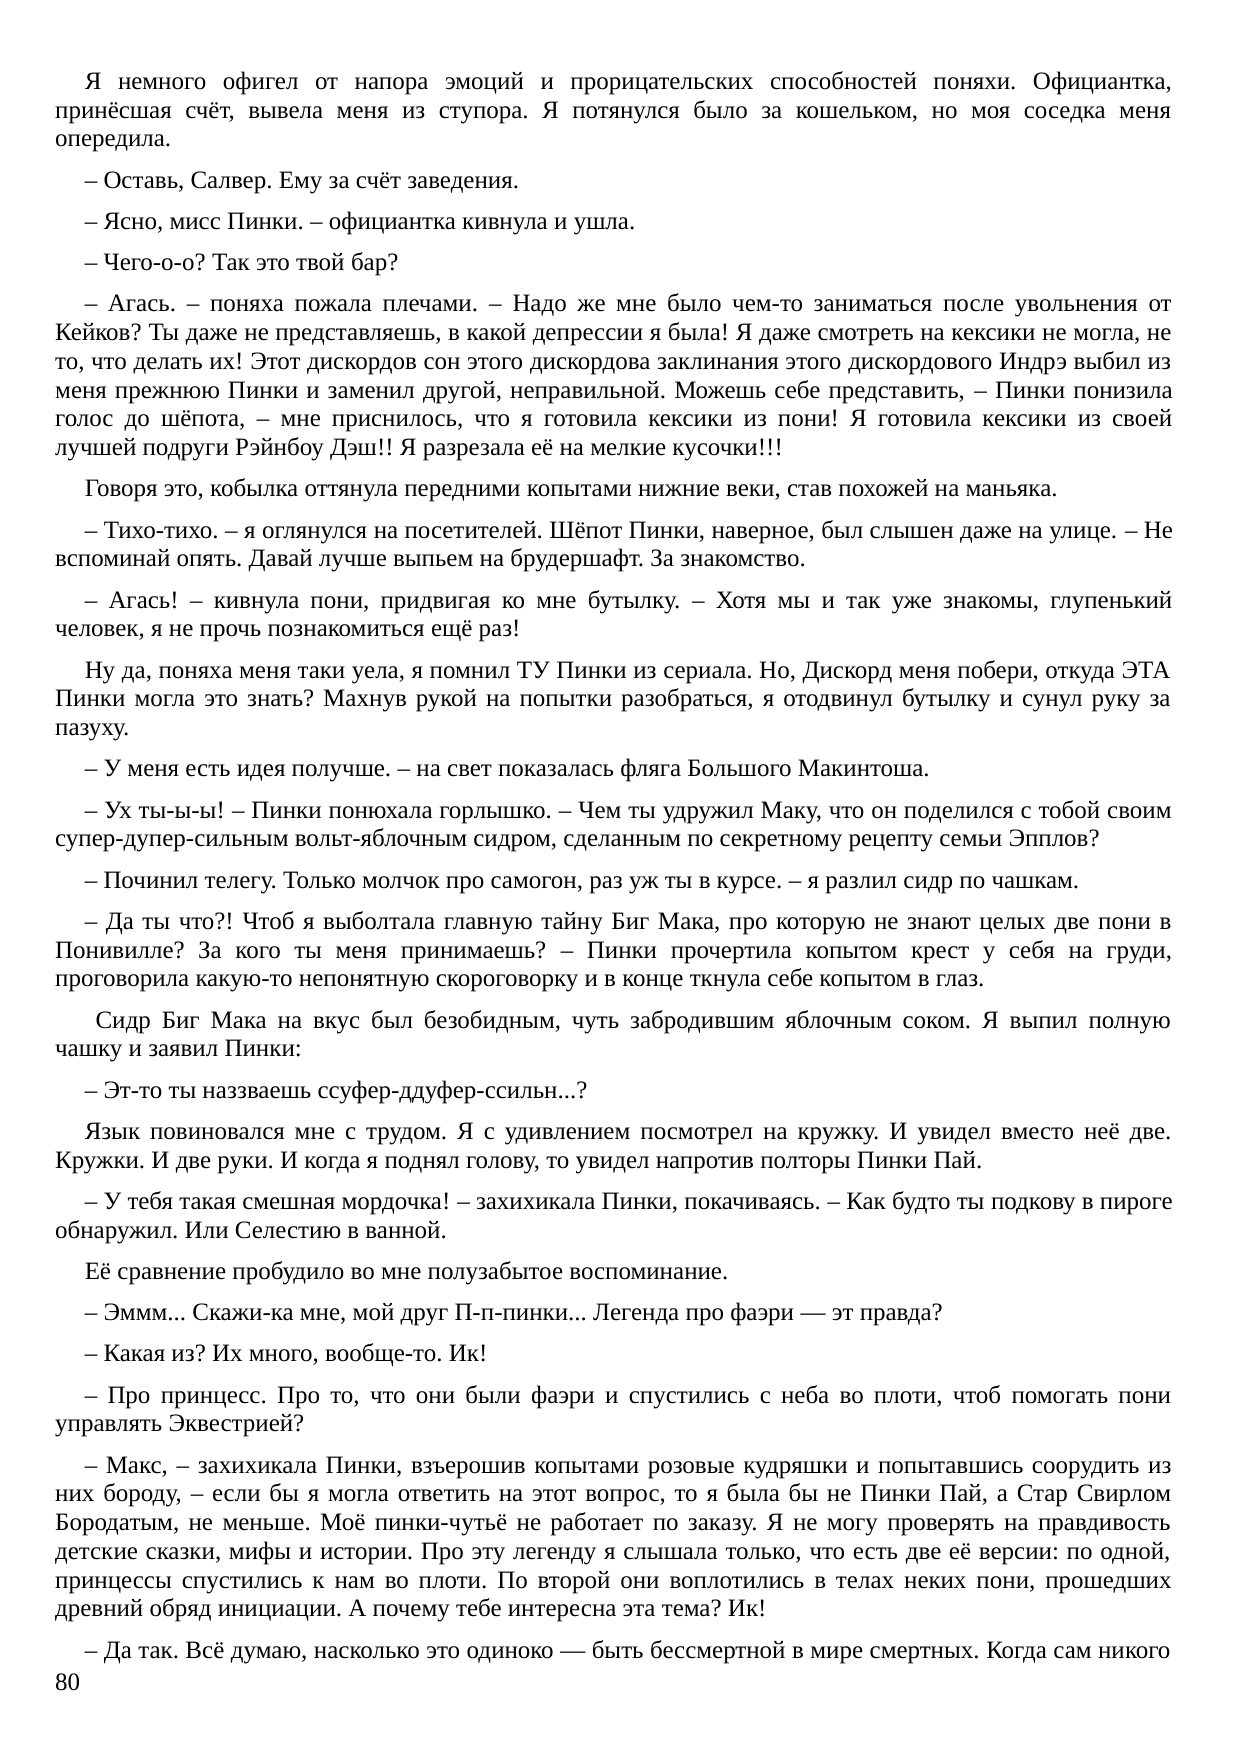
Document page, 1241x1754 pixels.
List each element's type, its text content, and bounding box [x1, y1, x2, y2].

text – Чего-о-о? Так это твой бар? [55, 247, 1173, 276]
text Ну да, поняха меня таки уела, я помнил ТУ Пинки из сериала. Но, Дискорд меня побери, откуда ЭТА Пинки могла это знать? Махнув рукой на попытки разобраться, я отодвинул бутылку и сунул руку за пазуху. [55, 655, 1173, 741]
text – Починил телегу. Только молчок про самогон, раз уж ты в курсе. – я разлил сидр по чашкам. [55, 865, 1173, 893]
text – Макс, – захихикала Пинки, взъерошив копытами розовые кудряшки и попытавшись соорудить из них бороду, – если бы я могла ответить на этот вопрос, то я была бы не Пинки Пай, а Стар Свирлом Бородатым, не меньше. Моё пинки-чутьё не работает по заказу. Я не могу проверять на правдивость детские сказки, мифы и истории. Про эту легенду я слышала только, что есть две её версии: по одной, принцессы спустились к нам во плоти. По второй они воплотились в телах неких пони, прошедших древний обряд инициации. А почему тебе интересна эта тема? Ик! [55, 1450, 1173, 1622]
text – Ясно, мисс Пинки. – официантка кивнула и ушла. [55, 206, 1173, 235]
text Язык повиновался мне с трудом. Я с удивлением посмотрел на кружку. И увидел вместо неё две. Кружки. И две руки. И когда я поднял голову, то увидел напротив полторы Пинки Пай. [55, 1116, 1173, 1173]
text – Эт-то ты наззваешь ссуфер-ддуфер-ссильн...? [55, 1075, 1173, 1103]
text Говоря это, кобылка оттянула передними копытами нижние веки, став похожей на маньяка. [55, 473, 1173, 502]
text Сидр Биг Мака на вкус был безобидным, чуть забродившим яблочным соком. Я выпил полную чашку и заявил Пинки: [55, 1005, 1173, 1062]
text Её сравнение пробудило во мне полузабытое воспоминание. [55, 1256, 1173, 1285]
text – Тихо-тихо. – я оглянулся на посетителей. Шёпот Пинки, наверное, был слышен даже на улице. – Не вспоминай опять. Давай лучше выпьем на брудершафт. За знакомство. [55, 515, 1173, 572]
text – У тебя такая смешная мордочка! – захихикала Пинки, покачиваясь. – Как будто ты подкову в пироге обнаружил. Или Селестию в ванной. [55, 1186, 1173, 1243]
text Я немного офигел от напора эмоций и прорицательских способностей поняхи. Официантка, принёсшая счёт, вывела меня из ступора. Я потянулся было за кошельком, но моя соседка меня опередила. [55, 66, 1173, 152]
text – Про принцесс. Про то, что они были фаэри и спустились с неба во плоти, чтоб помогать пони управлять Эквестрией? [55, 1380, 1173, 1437]
text – Да ты что?! Чтоб я выболтала главную тайну Биг Мака, про которую не знают целых две пони в Понивилле? За кого ты меня принимаешь? – Пинки прочертила копытом крест у себя на груди, проговорила какую-то непонятную скороговорку и в конце ткнула себе копытом в глаз. [55, 906, 1173, 992]
text – Оставь, Салвер. Ему за счёт заведения. [55, 165, 1173, 193]
text – Агась! – кивнула пони, придвигая ко мне бутылку. – Хотя мы и так уже знакомы, глупенький человек, я не прочь познакомиться ещё раз! [55, 585, 1173, 642]
text – Да так. Всё думаю, насколько это одиноко — быть бессмертной в мире смертных. Когда сам никого [55, 1635, 1173, 1663]
text – Какая из? Их много, вообще-то. Ик! [55, 1338, 1173, 1367]
text – Агась. – поняха пожала плечами. – Надо же мне было чем-то заниматься после увольнения от Кейков? Ты даже не представляешь, в какой депрессии я была! Я даже смотреть на кексики не могла, не то, что делать их! Этот дискордов сон этого дискордова заклинания этого дискордового Индрэ выбил из меня прежнюю Пинки и заменил другой, неправильной. Можешь себе представить, – Пинки понизила голос до шёпота, – мне приснилось, что я готовила кексики из пони! Я готовила кексики из своей лучшей подруги Рэйнбоу Дэш!! Я разрезала её на мелкие кусочки!!! [55, 288, 1173, 461]
text – Эммм... Скажи-ка мне, мой друг П-п-пинки... Легенда про фаэри — эт правда? [55, 1297, 1173, 1326]
text – Ух ты-ы-ы! – Пинки понюхала горлышко. – Чем ты удружил Маку, что он поделился с тобой своим супер-дупер-сильным вольт-яблочным сидром, сделанным по секретному рецепту семьи Эпплов? [55, 795, 1173, 852]
text – У меня есть идея получше. – на свет показалась фляга Большого Макинтоша. [55, 753, 1173, 782]
